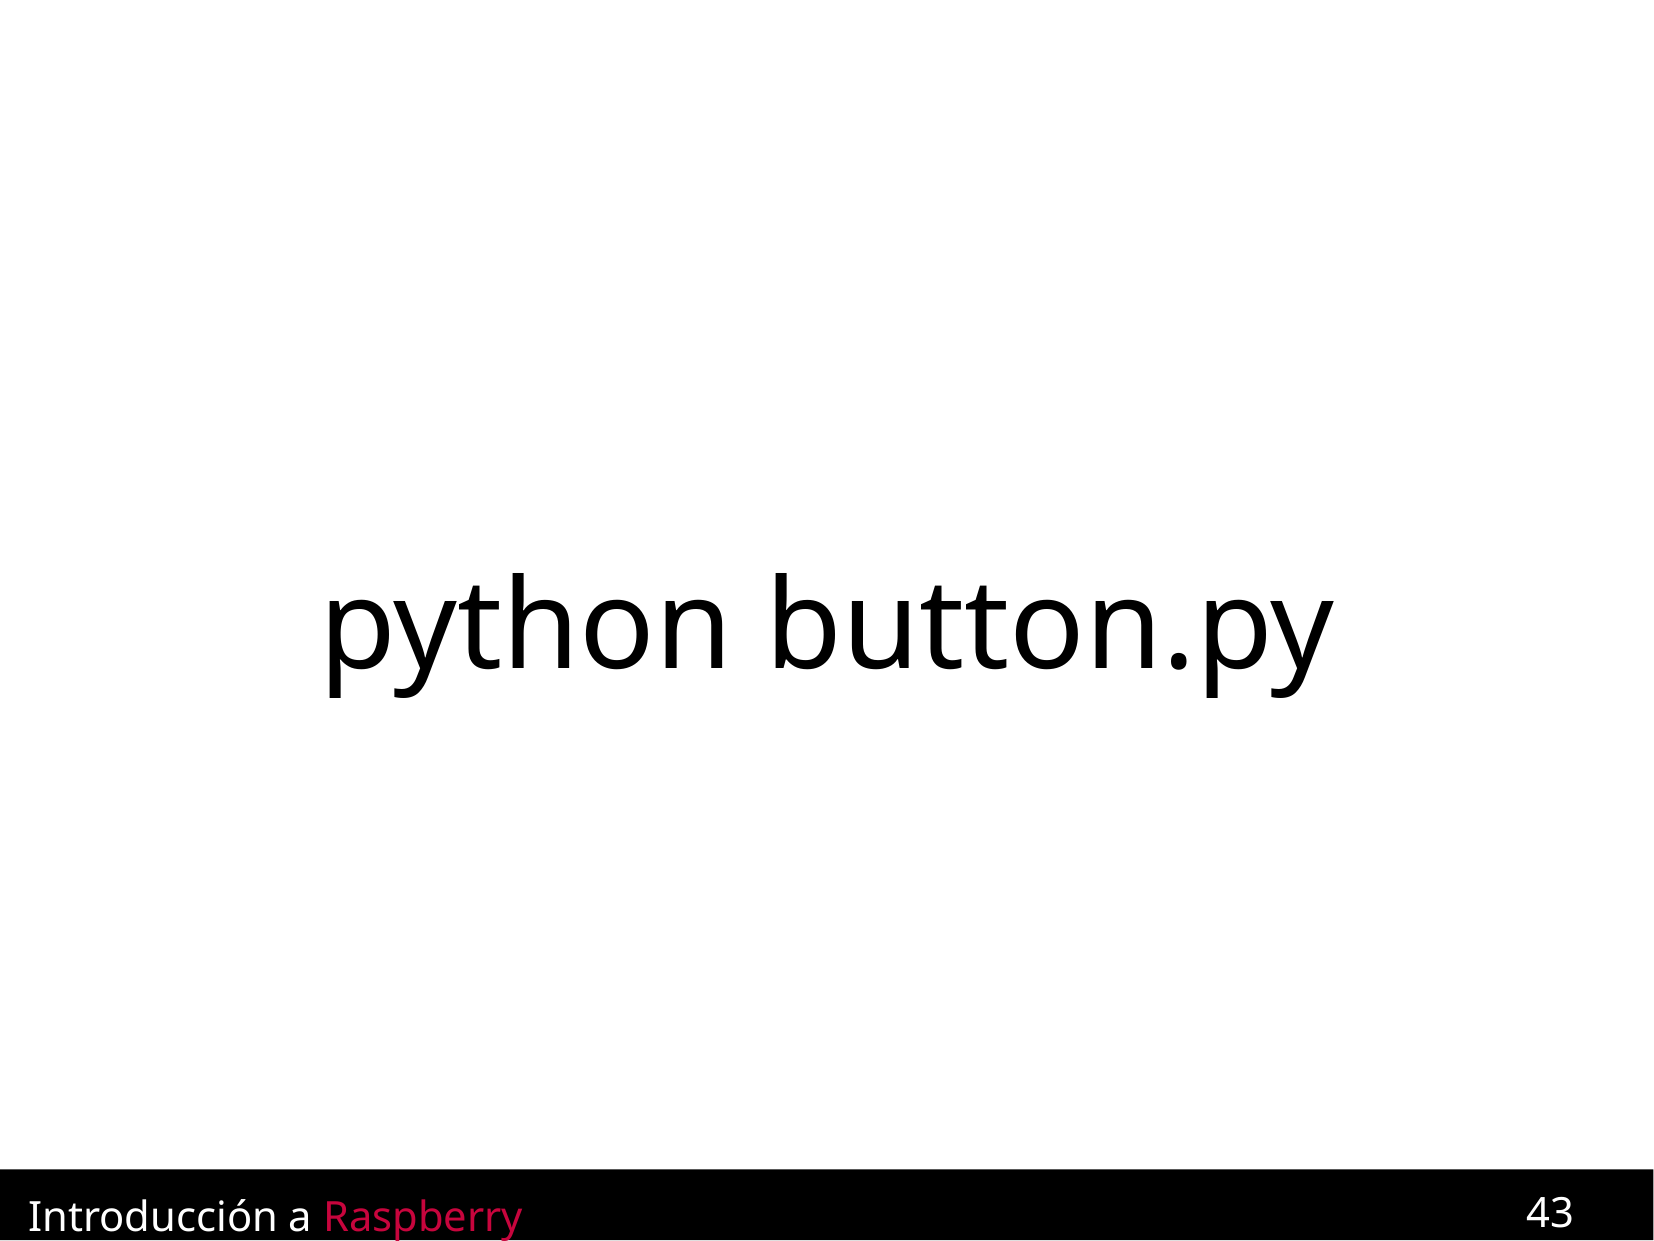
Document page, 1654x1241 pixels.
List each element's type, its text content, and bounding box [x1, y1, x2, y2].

text_box [1521, 1175, 1654, 1241]
text_box Introducción a Raspberry Pi [13, 1179, 556, 1241]
title python button.py [83, 516, 1572, 724]
text_box [0, 0, 1654, 1241]
